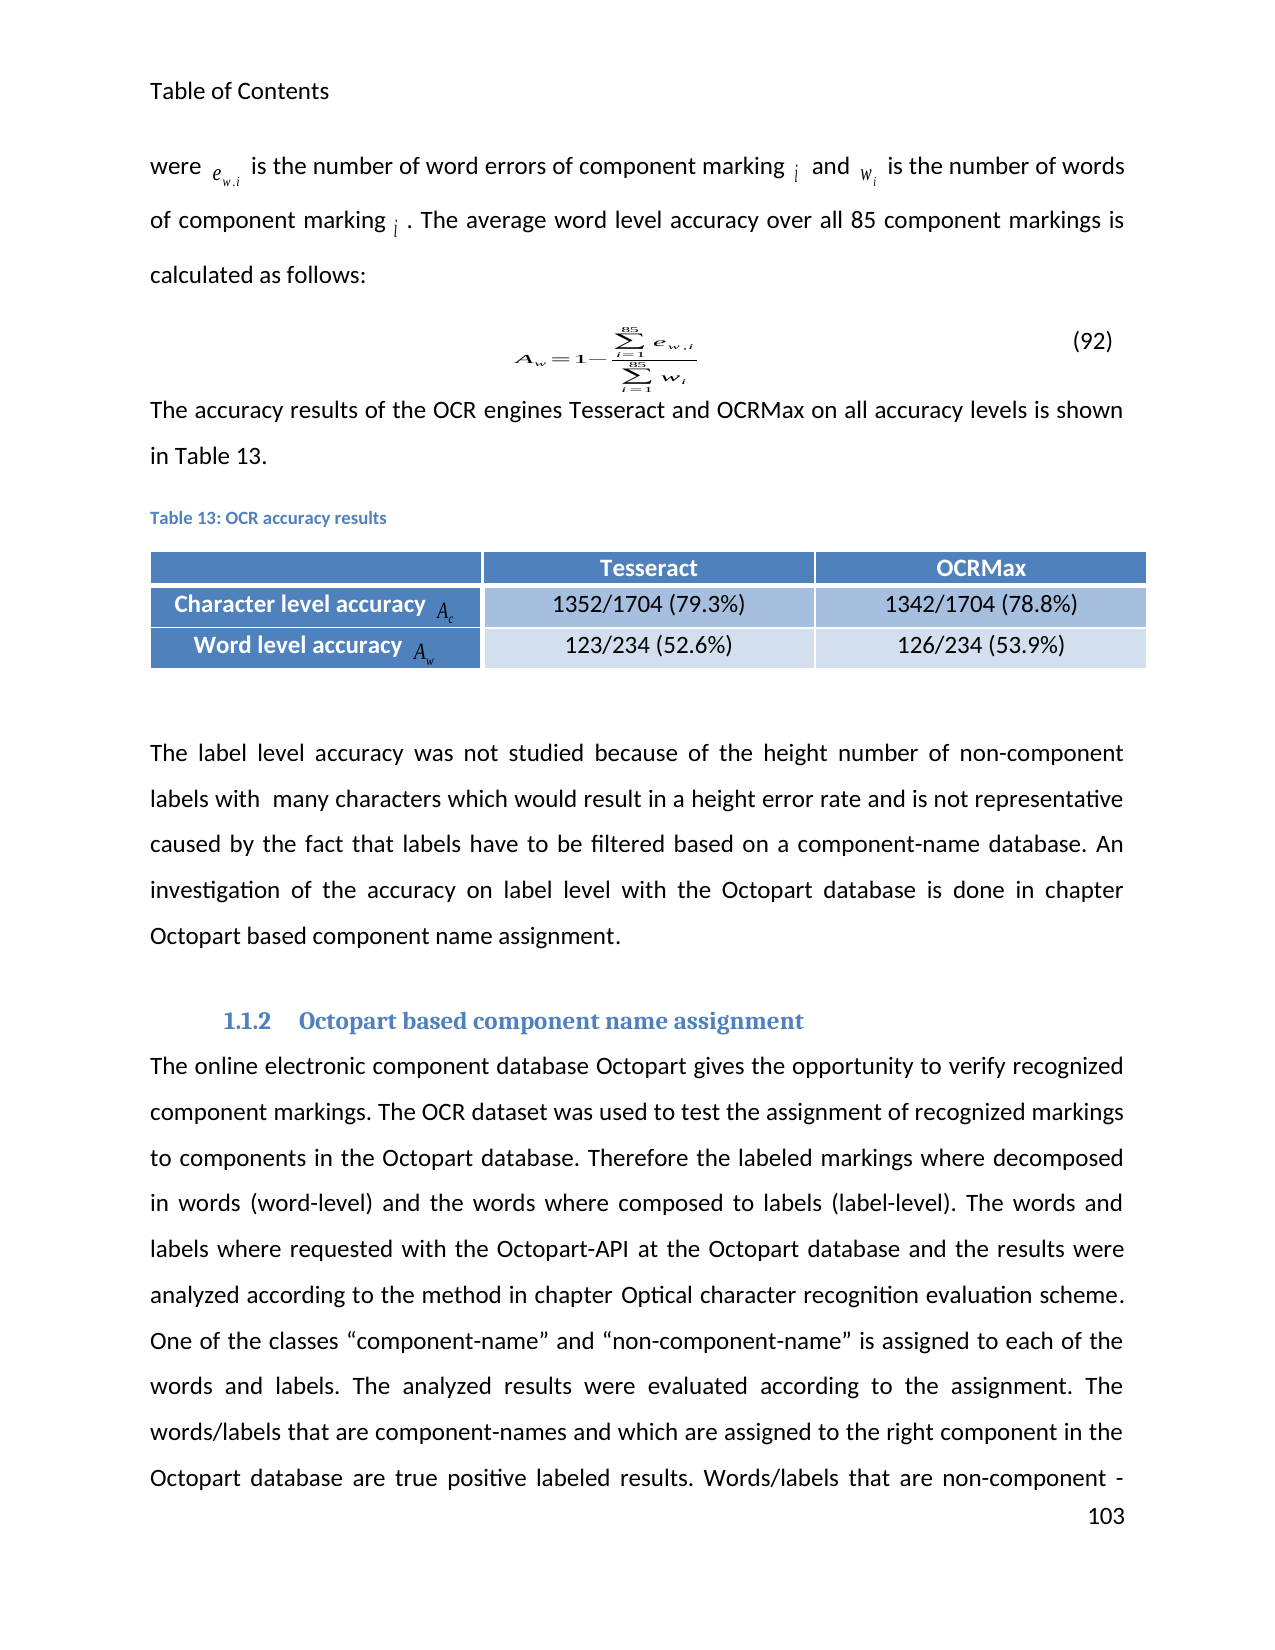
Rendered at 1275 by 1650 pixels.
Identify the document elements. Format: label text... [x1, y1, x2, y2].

text The label level accuracy was not studied because of the height number of non-component labels with many characters which would result in a height error rate and is not representative caused by the fact that labels have to be filtered based on a component-name database. An investigation of the accuracy on label level with the Octopart database is done in chapter Octopart based component name assignment. [150, 737, 1125, 950]
table_cell 126/234 (53.9%) [816, 629, 1146, 668]
text were is the number of word errors of component marking and is the number of words of component marking. The average word level accuracy over all 85 component markings is calculated as follows: [150, 150, 1125, 289]
text Table 13: OCR accuracy results [150, 506, 1125, 529]
table_cell 1352/1704 (79.3%) [485, 588, 814, 627]
table_header OCRMax [816, 552, 1146, 583]
table_header [151, 552, 481, 583]
table_cell 1342/1704 (78.8%) [816, 588, 1146, 627]
text The online electronic component database Octopart gives the opportunity to verify recognized component markings. The OCR dataset was used to test the assignment of recognized markings to components in the Octopart database. Therefore the labeled markings where decomposed in words (word-level) and the words where composed to labels (label-level). The words and labels where requested with the Octopart-API at the Octopart database and the results were analyzed according to the method in chapter Optical character recognition evaluation scheme. One of the classes “component-name” and “non-component-name” is assigned to each of the words and labels. The analyzed results were evaluated according to the assignment. The words/labels that are component-names and which are assigned to the right component in the Octopart database are true positive labeled results. Words/labels that are non-component [150, 1050, 1125, 1492]
table_cell Word level accuracy [151, 628, 480, 668]
table_cell Character level accuracy [151, 588, 480, 627]
table_header Tesseract [484, 552, 814, 583]
table_header (92) [1061, 325, 1147, 394]
table_header [150, 325, 1061, 394]
text The accuracy results of the OCR engines Tesseract and OCRMax on all accuracy levels is shown in Table 13. [150, 394, 1125, 470]
table_cell 123/234 (52.6%) [485, 629, 814, 668]
subtitle Octopart based component name assignment [224, 1007, 1125, 1036]
